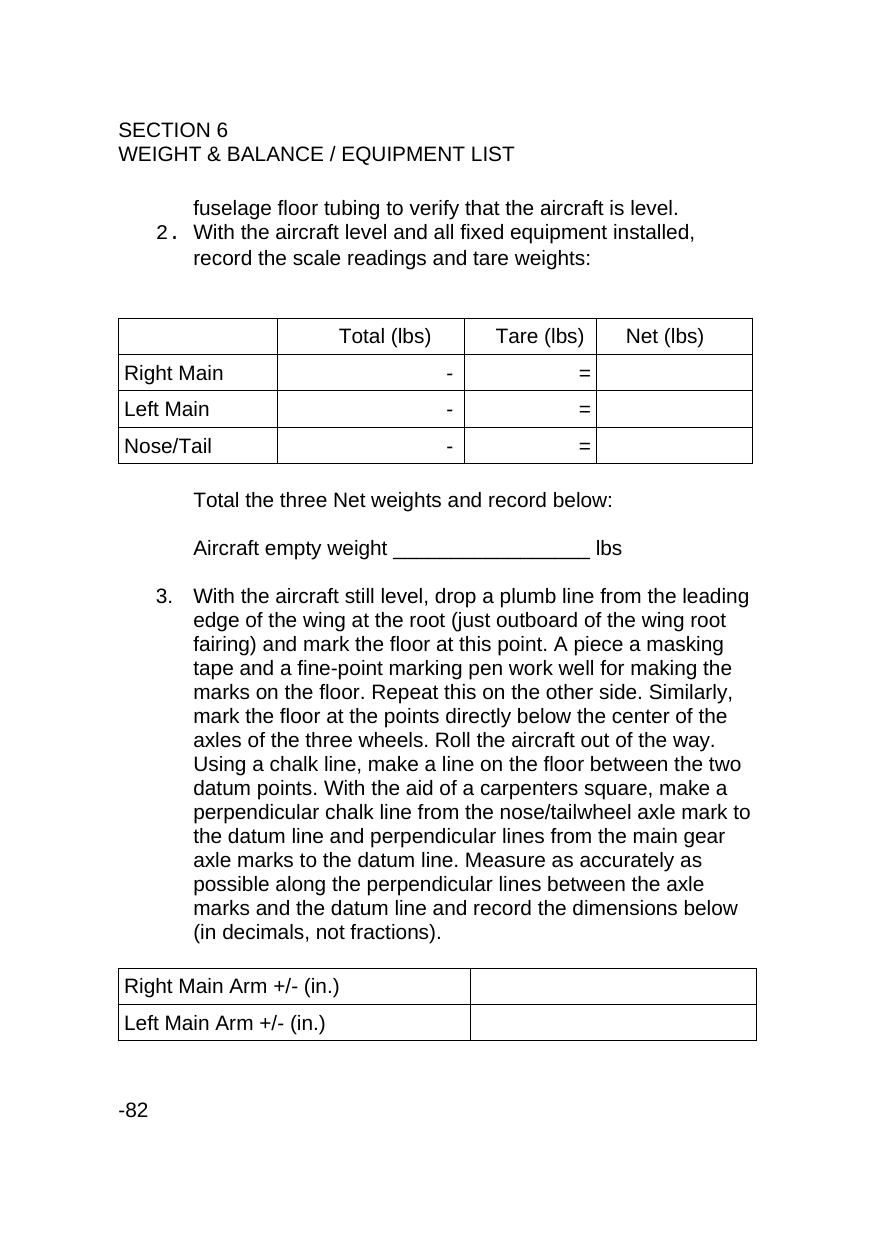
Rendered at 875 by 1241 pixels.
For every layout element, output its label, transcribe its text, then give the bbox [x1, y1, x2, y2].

table_cell = [465, 355, 596, 390]
table_cell Left Main Arm +/- (in.) [119, 1005, 470, 1040]
table_cell [597, 428, 752, 463]
table_cell - [278, 355, 464, 390]
table_header [119, 319, 277, 354]
list With the aircraft level and all fixed equipment installed, record the scale readings and tare weights: [156, 220, 756, 317]
table_header Right Main Arm +/- (in.) [119, 969, 470, 1004]
list Aircraft empty weight _________________ lbs [156, 536, 756, 560]
table_header Total (lbs) [278, 319, 464, 354]
table_cell [471, 1005, 756, 1040]
table_header [471, 969, 756, 1004]
table_cell [597, 355, 752, 390]
table_cell = [465, 428, 596, 463]
table_cell Left Main [119, 391, 277, 427]
table_cell Right Main [119, 355, 277, 390]
table_cell = [465, 391, 596, 427]
list Total the three Net weights and record below: [193, 488, 756, 512]
table_header Net (lbs) [597, 319, 752, 354]
list fuselage floor tubing to verify that the aircraft is level. [156, 196, 756, 220]
list With the aircraft still level, drop a plumb line from the leading edge of the wing at the root (just outboard of the wing root fairing) and mark the floor at this point. A piece a masking tape and a fine-point marking pen work well for making the marks on the floor. Repeat this on the other side. Similarly, mark the floor at the points directly below the center of the axles of the three wheels. Roll the aircraft out of the way. Using a chalk line, make a line on the floor between the two datum points. With the aid of a carpenters square, make a perpendicular chalk line from the nose/tailwheel axle mark to the datum line and perpendicular lines from the main gear axle marks to the datum line. Measure as accurately as possible along the perpendicular lines between the axle marks and the datum line and record the dimensions below (in decimals, not fractions). [156, 584, 756, 967]
table_cell - [278, 391, 464, 427]
table_cell Nose/Tail [119, 428, 277, 463]
table_cell [597, 391, 752, 427]
table_cell - [278, 428, 464, 463]
table_header Tare (lbs) [465, 319, 596, 354]
